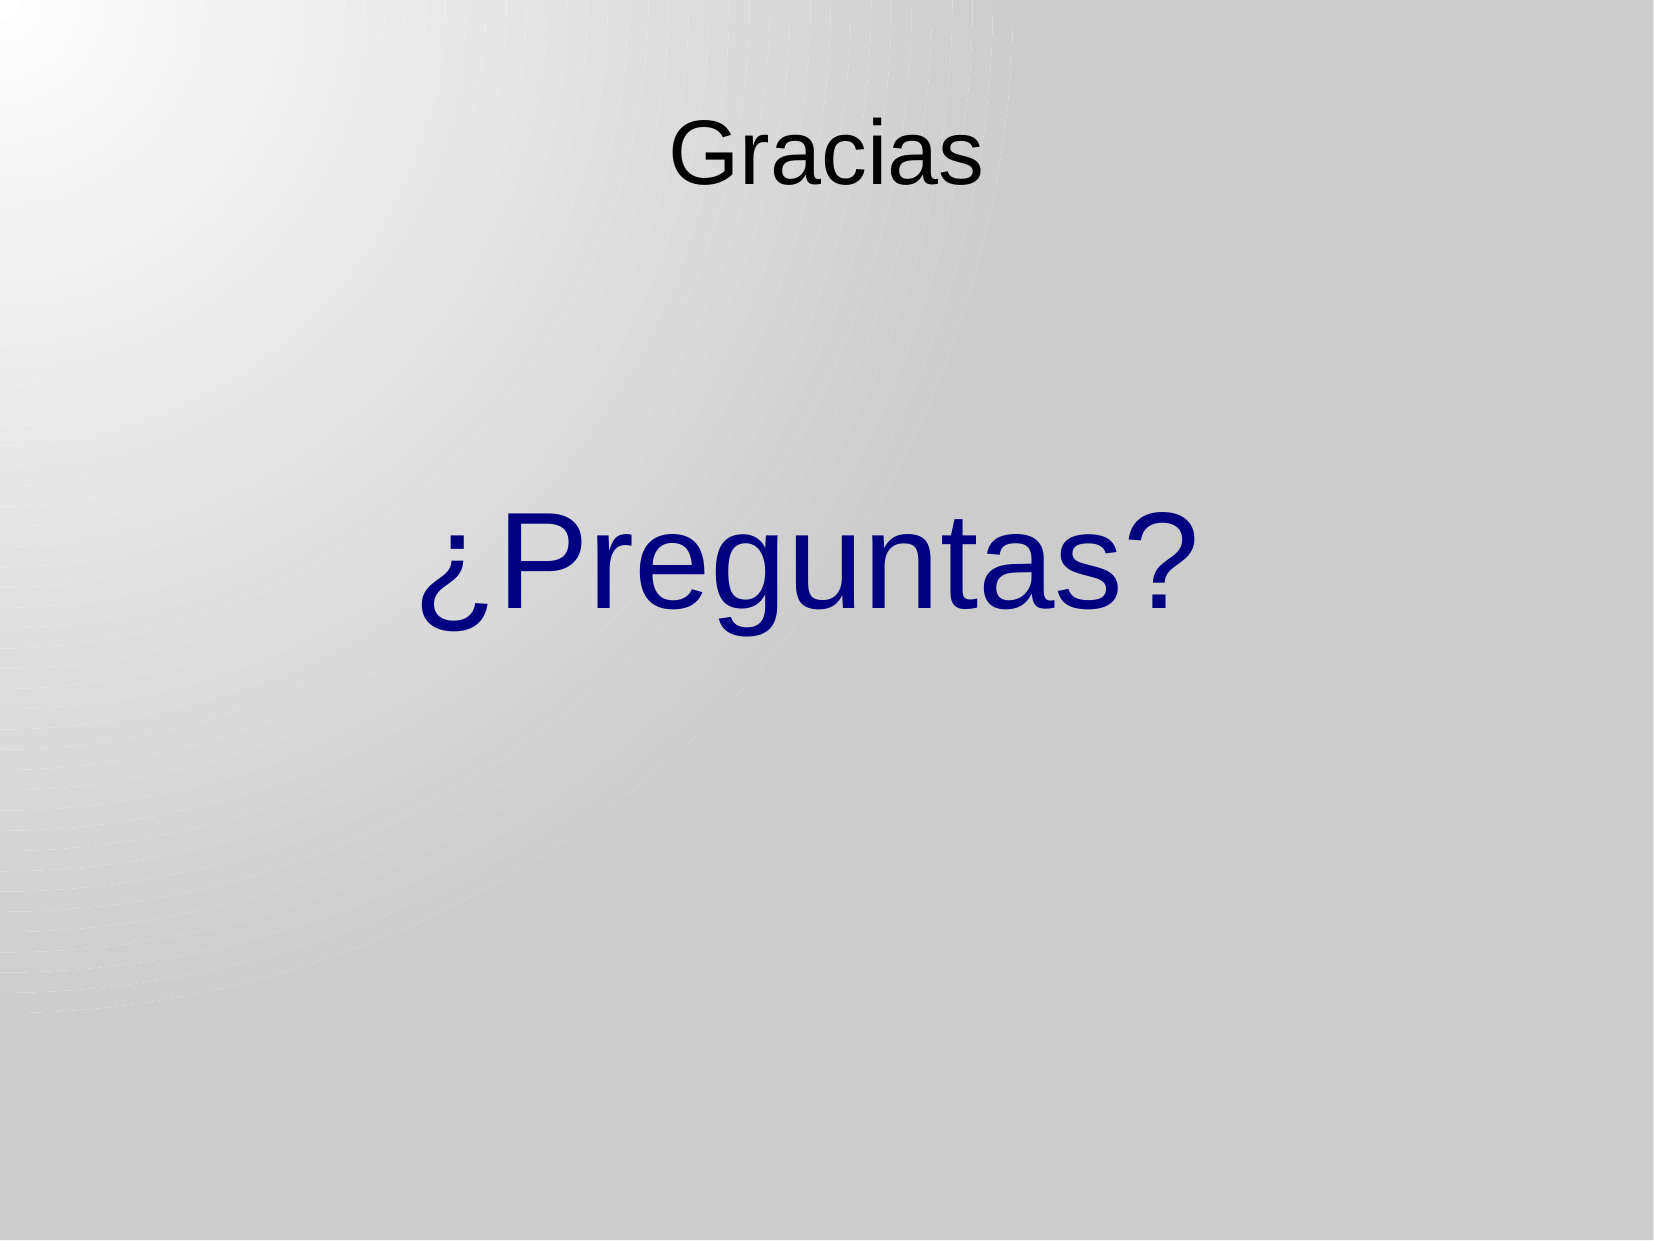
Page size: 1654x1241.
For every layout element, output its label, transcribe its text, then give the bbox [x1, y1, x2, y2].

title Gracias [82, 49, 1571, 257]
list ¿Preguntas? [342, 484, 1323, 886]
